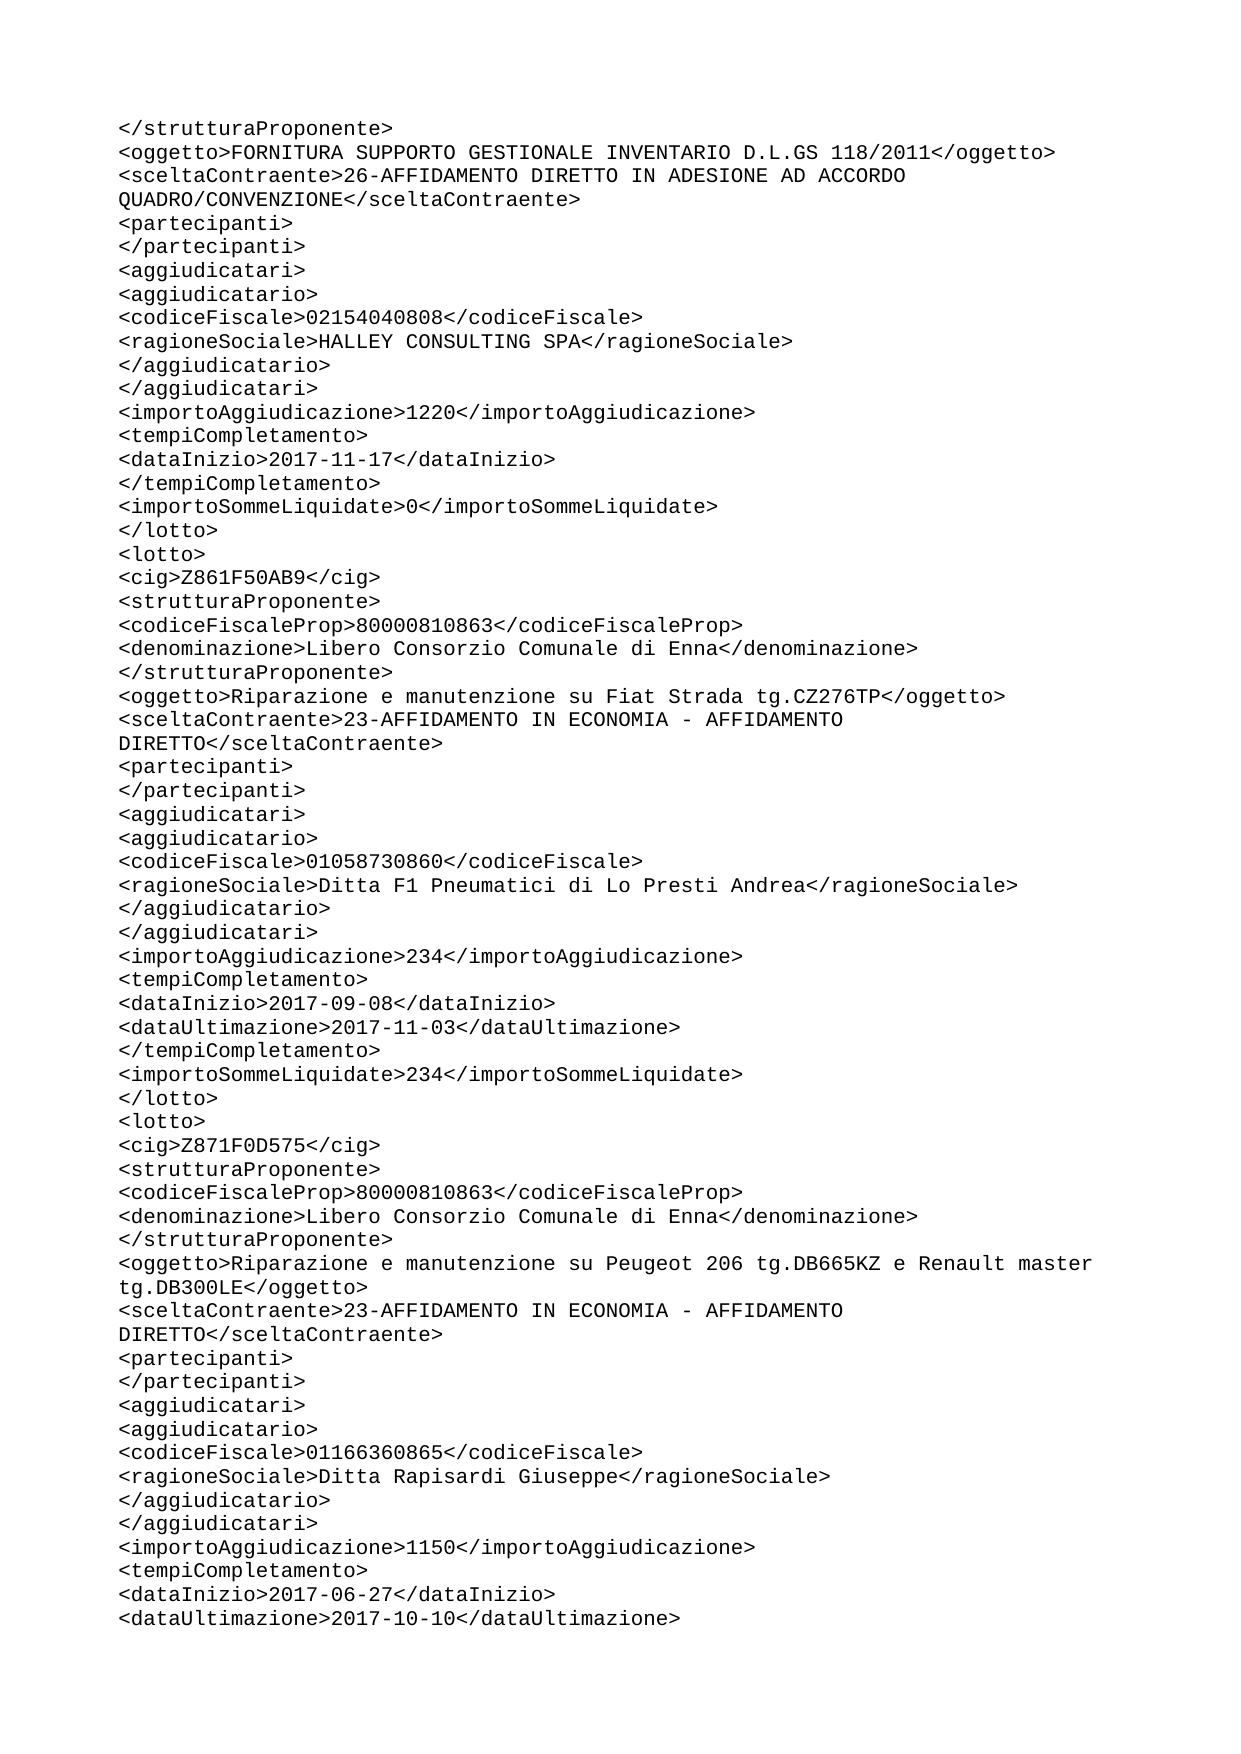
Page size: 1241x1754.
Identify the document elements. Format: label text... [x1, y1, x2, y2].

text <importoSommeLiquidate>0</importoSommeLiquidate> [118, 496, 1122, 520]
text <aggiudicatari> [118, 1395, 1122, 1419]
text </tempiCompletamento> [118, 1040, 1122, 1064]
text <sceltaContraente>23-AFFIDAMENTO IN ECONOMIA - AFFIDAMENTO DIRETTO</sceltaContraente> [118, 709, 1122, 757]
text <importoAggiudicazione>1220</importoAggiudicazione> [118, 402, 1122, 426]
text <aggiudicatario> [118, 1419, 1122, 1442]
text <importoAggiudicazione>234</importoAggiudicazione> [118, 946, 1122, 969]
text <codiceFiscaleProp>80000810863</codiceFiscaleProp> [118, 615, 1122, 638]
text <aggiudicatari> [118, 804, 1122, 827]
text <dataInizio>2017-09-08</dataInizio> [118, 993, 1122, 1017]
text <cig>Z861F50AB9</cig> [118, 567, 1122, 591]
text </lotto> [118, 520, 1122, 544]
text <tempiCompletamento> [118, 969, 1122, 993]
text <codiceFiscale>02154040808</codiceFiscale> [118, 307, 1122, 331]
text </aggiudicatari> [118, 1513, 1122, 1537]
text </tempiCompletamento> [118, 473, 1122, 496]
text <denominazione>Libero Consorzio Comunale di Enna</denominazione> [118, 1206, 1122, 1229]
text <cig>Z871F0D575</cig> [118, 1135, 1122, 1158]
text <codiceFiscale>01166360865</codiceFiscale> [118, 1442, 1122, 1466]
text <codiceFiscale>01058730860</codiceFiscale> [118, 851, 1122, 875]
text <ragioneSociale>HALLEY CONSULTING SPA</ragioneSociale> [118, 331, 1122, 354]
text <aggiudicatario> [118, 284, 1122, 307]
text <partecipanti> [118, 757, 1122, 780]
text <ragioneSociale>Ditta F1 Pneumatici di Lo Presti Andrea</ragioneSociale> [118, 875, 1122, 898]
text <dataInizio>2017-06-27</dataInizio> [118, 1584, 1122, 1608]
text </strutturaProponente> [118, 1229, 1122, 1253]
text <lotto> [118, 1111, 1122, 1135]
text </aggiudicatario> [118, 898, 1122, 922]
text </lotto> [118, 1088, 1122, 1111]
text <aggiudicatario> [118, 827, 1122, 851]
text <tempiCompletamento> [118, 1561, 1122, 1584]
text <ragioneSociale>Ditta Rapisardi Giuseppe</ragioneSociale> [118, 1466, 1122, 1489]
text </aggiudicatario> [118, 1489, 1122, 1513]
text <sceltaContraente>26-AFFIDAMENTO DIRETTO IN ADESIONE AD ACCORDO QUADRO/CONVENZIONE</sceltaContraente> [118, 165, 1122, 213]
text </strutturaProponente> [118, 662, 1122, 686]
text </aggiudicatari> [118, 922, 1122, 946]
text <lotto> [118, 544, 1122, 567]
text <dataUltimazione>2017-10-10</dataUltimazione> [118, 1608, 1122, 1631]
text <partecipanti> [118, 1348, 1122, 1371]
text <strutturaProponente> [118, 1158, 1122, 1182]
text <sceltaContraente>23-AFFIDAMENTO IN ECONOMIA - AFFIDAMENTO DIRETTO</sceltaContraente> [118, 1300, 1122, 1348]
text <tempiCompletamento> [118, 426, 1122, 449]
text </partecipanti> [118, 236, 1122, 260]
text <oggetto>Riparazione e manutenzione su Fiat Strada tg.CZ276TP</oggetto> [118, 686, 1122, 709]
text <codiceFiscaleProp>80000810863</codiceFiscaleProp> [118, 1182, 1122, 1206]
text <dataUltimazione>2017-11-03</dataUltimazione> [118, 1017, 1122, 1040]
text </aggiudicatario> [118, 354, 1122, 378]
text <dataInizio>2017-11-17</dataInizio> [118, 449, 1122, 473]
text </aggiudicatari> [118, 378, 1122, 402]
text </partecipanti> [118, 780, 1122, 804]
text <partecipanti> [118, 213, 1122, 236]
text <oggetto>FORNITURA SUPPORTO GESTIONALE INVENTARIO D.L.GS 118/2011</oggetto> [118, 142, 1122, 165]
text </partecipanti> [118, 1371, 1122, 1395]
text </strutturaProponente> [118, 118, 1122, 142]
text <denominazione>Libero Consorzio Comunale di Enna</denominazione> [118, 638, 1122, 662]
text <strutturaProponente> [118, 591, 1122, 615]
text <aggiudicatari> [118, 260, 1122, 284]
text <importoSommeLiquidate>234</importoSommeLiquidate> [118, 1064, 1122, 1088]
text <importoAggiudicazione>1150</importoAggiudicazione> [118, 1537, 1122, 1561]
text <oggetto>Riparazione e manutenzione su Peugeot 206 tg.DB665KZ e Renault master tg.DB300LE</oggetto> [118, 1253, 1122, 1300]
